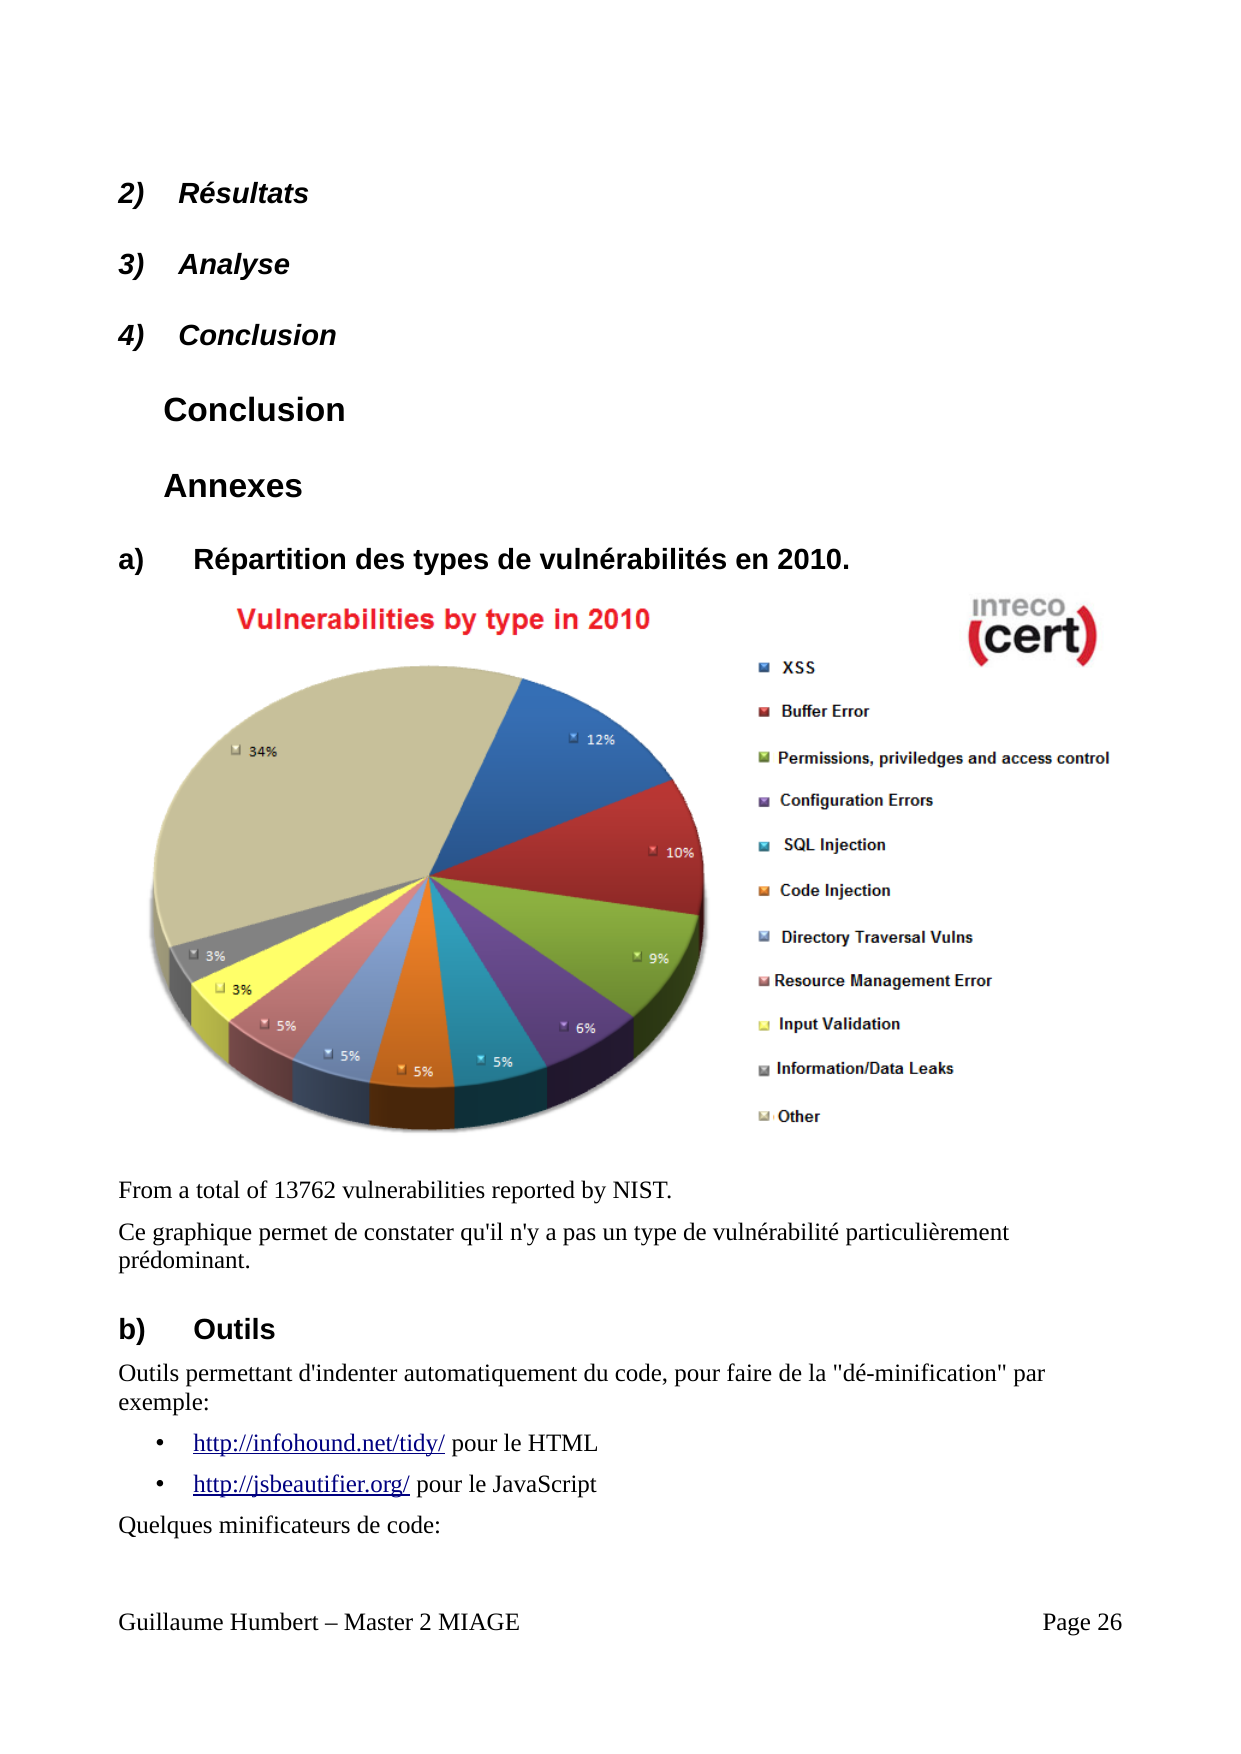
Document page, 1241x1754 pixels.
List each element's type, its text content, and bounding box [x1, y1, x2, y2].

subtitle Résultats [118, 176, 1122, 210]
picture [118, 587, 1123, 1163]
subtitle Analyse [118, 247, 1122, 281]
subtitle Outils [118, 1312, 1122, 1345]
subtitle Conclusion [118, 389, 1122, 428]
text From a total of 13762 vulnerabilities reported by NIST. [118, 1176, 1122, 1204]
subtitle Répartition des types de vulnérabilités en 2010. [118, 542, 1122, 575]
subtitle Annexes [118, 466, 1122, 504]
list http://infohound.net/tidy/ pour le HTML [156, 1428, 1122, 1457]
list http://jsbeautifier.org/ pour le JavaScript [156, 1469, 1122, 1498]
text Ce graphique permet de constater qu'il n'y a pas un type de vulnérabilité particulièrement prédominant. [118, 1217, 1122, 1274]
text Quelques minificateurs de code: [118, 1510, 1122, 1539]
subtitle Conclusion [118, 318, 1122, 352]
text Outils permettant d'indenter automatiquement du code, pour faire de la "dé-minification" par exemple: [118, 1358, 1122, 1415]
